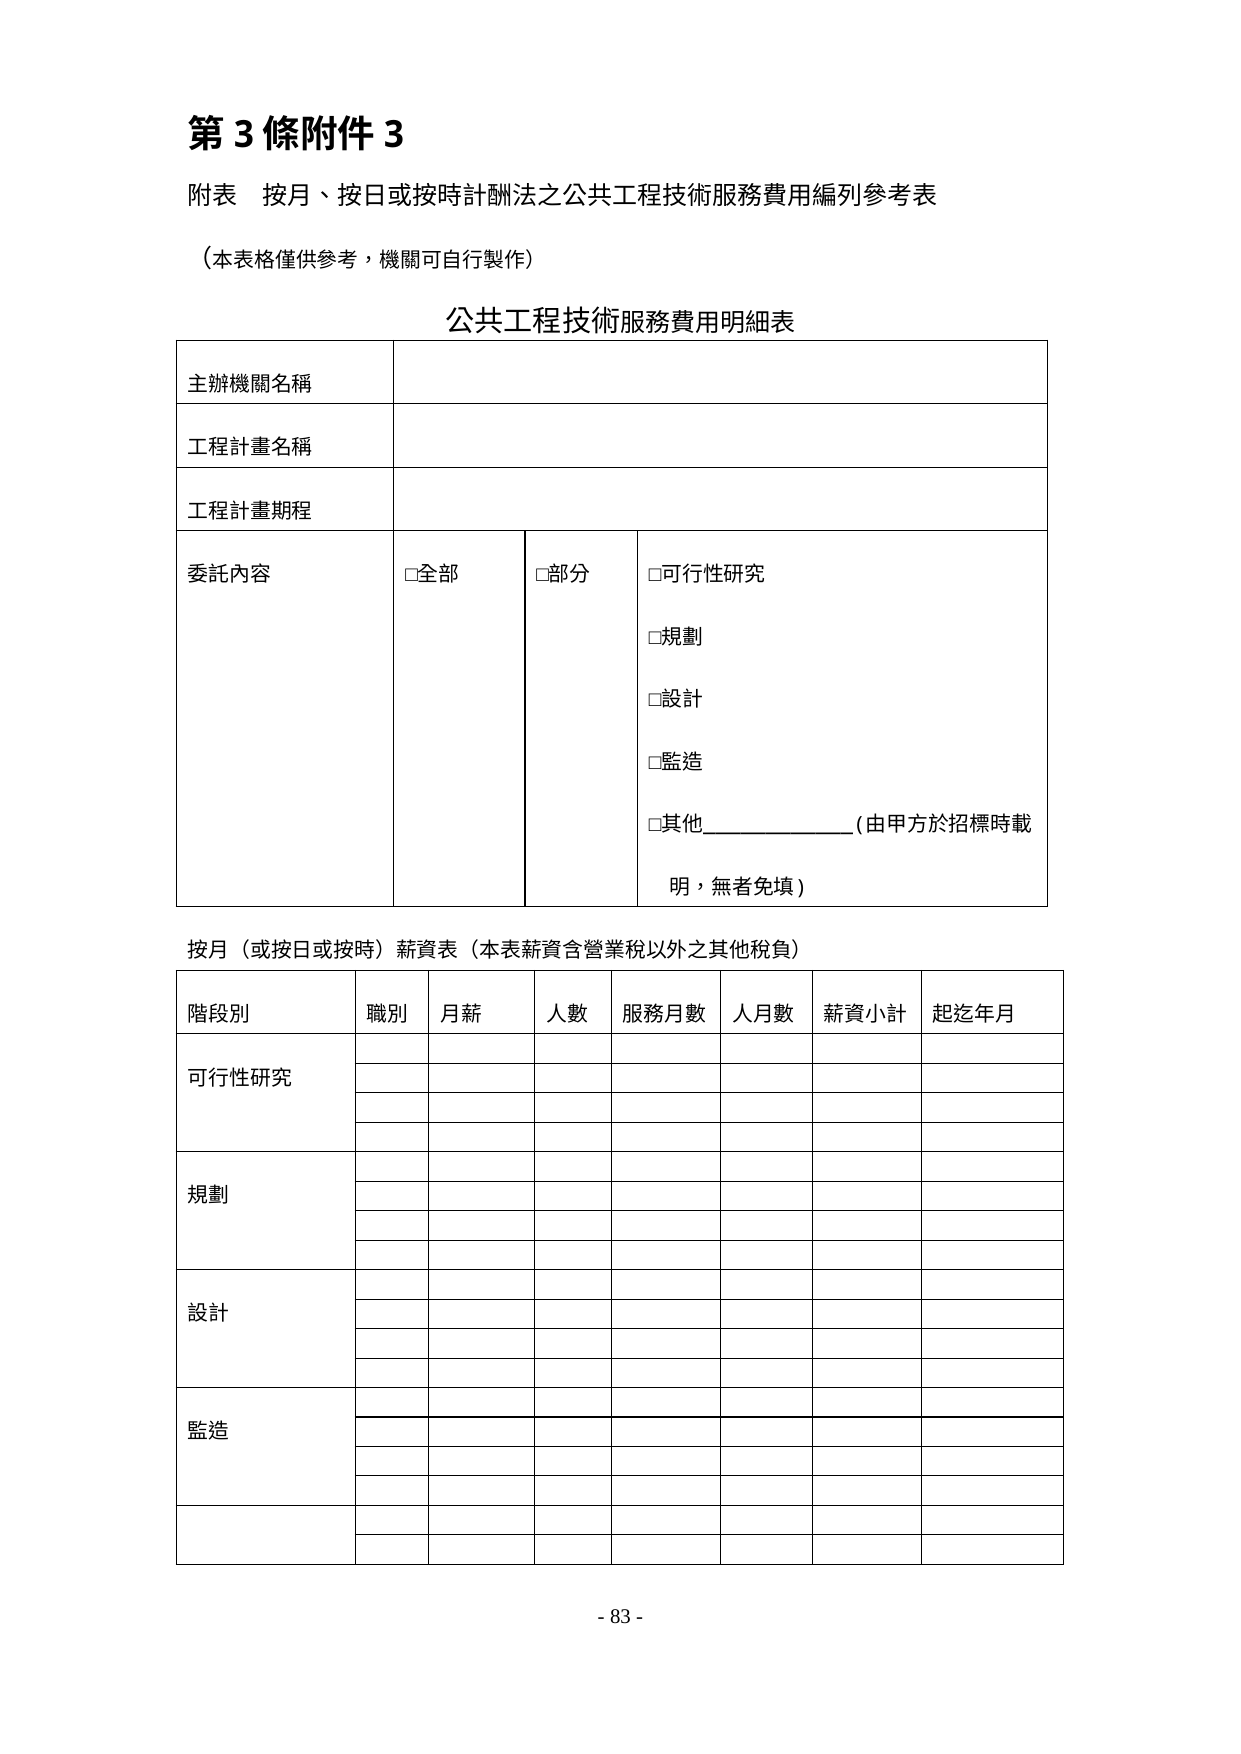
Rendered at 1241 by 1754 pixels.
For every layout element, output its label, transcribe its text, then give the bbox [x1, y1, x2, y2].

table_cell [922, 1241, 1063, 1269]
table_cell [922, 1034, 1063, 1063]
table_cell [612, 1211, 720, 1239]
table_cell [813, 1034, 921, 1063]
table_cell [922, 1418, 1063, 1446]
table_cell [612, 1241, 720, 1269]
table_cell [429, 1064, 534, 1092]
table_cell [813, 1476, 921, 1505]
table_cell [612, 1034, 720, 1063]
table_cell [721, 1329, 812, 1357]
table_cell [922, 1123, 1063, 1151]
table_cell [429, 1211, 534, 1239]
table_cell [429, 1359, 534, 1387]
table_cell [922, 1476, 1063, 1505]
table_cell [429, 1152, 534, 1181]
table_cell [356, 1506, 428, 1534]
table_cell [721, 1241, 812, 1269]
table_cell [356, 1123, 428, 1151]
table_cell [356, 1300, 428, 1328]
table_cell [813, 1535, 921, 1564]
table_cell [429, 1506, 534, 1534]
table_cell 規劃 [177, 1152, 355, 1269]
table_cell [612, 1182, 720, 1210]
table_cell [356, 1388, 428, 1416]
table_cell [356, 1447, 428, 1475]
table_cell [922, 1359, 1063, 1387]
table_header 起迄年月 [922, 971, 1063, 1033]
table_cell [813, 1418, 921, 1446]
table_cell [535, 1093, 611, 1122]
table_cell [721, 1211, 812, 1239]
table_cell [721, 1418, 812, 1446]
table_cell [429, 1093, 534, 1122]
text （本表格僅供參考，機關可自行製作） [187, 214, 1053, 277]
table_cell [813, 1093, 921, 1122]
table_cell [813, 1359, 921, 1387]
table_cell [429, 1418, 534, 1446]
table_cell [535, 1241, 611, 1269]
table_cell [813, 1300, 921, 1328]
table_cell [535, 1270, 611, 1298]
table_cell [721, 1506, 812, 1534]
table_cell [721, 1476, 812, 1505]
table_cell 監造 [177, 1388, 355, 1505]
table_header 服務月數 [612, 971, 720, 1033]
text 附表 按月、按日或按時計酬法之公共工程技術服務費用編列參考表 [187, 152, 1053, 214]
table_cell [356, 1476, 428, 1505]
table_cell [535, 1182, 611, 1210]
table_cell [813, 1064, 921, 1092]
table_cell [612, 1152, 720, 1181]
table_cell [612, 1535, 720, 1564]
table_cell [922, 1211, 1063, 1239]
table_cell [356, 1093, 428, 1122]
text 按月（或按日或按時）薪資表（本表薪資含營業稅以外之其他稅負） [187, 907, 1053, 970]
table_cell [612, 1359, 720, 1387]
table_cell [721, 1447, 812, 1475]
table_cell [429, 1241, 534, 1269]
table_cell [721, 1064, 812, 1092]
table_cell [356, 1270, 428, 1298]
table_header 階段別 [177, 971, 355, 1033]
table_cell [922, 1300, 1063, 1328]
table_cell [429, 1476, 534, 1505]
table_cell [429, 1300, 534, 1328]
table_cell [535, 1388, 611, 1416]
table_cell [535, 1506, 611, 1534]
table_cell [922, 1152, 1063, 1181]
table_cell [535, 1329, 611, 1357]
table_header 人數 [535, 971, 611, 1033]
table_cell [612, 1270, 720, 1298]
table_cell [922, 1535, 1063, 1564]
table_cell [813, 1270, 921, 1298]
table_cell 委託內容 [177, 531, 393, 906]
table_cell [429, 1447, 534, 1475]
table_cell [429, 1270, 534, 1298]
table_cell [612, 1123, 720, 1151]
table_cell [535, 1476, 611, 1505]
table_cell [813, 1329, 921, 1357]
table_cell [356, 1034, 428, 1063]
table_cell [612, 1388, 720, 1416]
table_cell [721, 1093, 812, 1122]
table_cell [177, 1506, 355, 1564]
table_cell [922, 1506, 1063, 1534]
table_cell [721, 1152, 812, 1181]
table_cell [922, 1388, 1063, 1416]
table_cell [429, 1388, 534, 1416]
table_cell [813, 1506, 921, 1534]
table_cell 工程計畫名稱 [177, 404, 393, 467]
table_cell [535, 1211, 611, 1239]
table_cell [721, 1034, 812, 1063]
table_cell [922, 1064, 1063, 1092]
table_cell [612, 1329, 720, 1357]
table_cell [721, 1123, 812, 1151]
table_cell □部分 [526, 531, 637, 906]
table_cell [813, 1152, 921, 1181]
table_header 主辦機關名稱 [177, 341, 393, 403]
table_cell [922, 1447, 1063, 1475]
table_cell [535, 1300, 611, 1328]
table_cell [721, 1300, 812, 1328]
table_cell [429, 1123, 534, 1151]
table_cell [535, 1447, 611, 1475]
table_cell [356, 1152, 428, 1181]
table_cell [356, 1211, 428, 1239]
table_cell [721, 1182, 812, 1210]
table_cell [612, 1093, 720, 1122]
table_cell [356, 1329, 428, 1357]
table_header 薪資小計 [813, 971, 921, 1033]
table_cell [535, 1034, 611, 1063]
table_header 人月數 [721, 971, 812, 1033]
table_cell [721, 1388, 812, 1416]
table_cell [429, 1329, 534, 1357]
table_cell [922, 1270, 1063, 1298]
table_cell [721, 1359, 812, 1387]
table_header 月薪 [429, 971, 534, 1033]
table_header 職別 [356, 971, 428, 1033]
table_cell [612, 1064, 720, 1092]
table_cell [813, 1241, 921, 1269]
table_cell [394, 468, 1047, 530]
table_cell [922, 1329, 1063, 1357]
table_cell [813, 1123, 921, 1151]
table_cell [813, 1447, 921, 1475]
table_cell 設計 [177, 1270, 355, 1387]
table_cell [356, 1064, 428, 1092]
table_cell [612, 1476, 720, 1505]
table_cell [535, 1359, 611, 1387]
table_cell [612, 1418, 720, 1446]
table_header [394, 341, 1047, 403]
table_cell [813, 1182, 921, 1210]
table_cell [356, 1359, 428, 1387]
table_cell [535, 1152, 611, 1181]
table_cell [356, 1182, 428, 1210]
table_cell [356, 1241, 428, 1269]
text 第3條附件3 [187, 89, 1053, 152]
table_cell [535, 1123, 611, 1151]
table_cell [394, 404, 1047, 467]
text 公共工程技術服務費用明細表 [187, 277, 1053, 339]
table_cell □可行性研究 □規劃 □設計 □監造 □其他____________(由甲方於招標時載明，無者免填) [638, 531, 1047, 906]
table_cell 工程計畫期程 [177, 468, 393, 530]
table_cell 可行性研究 [177, 1034, 355, 1151]
table_cell [612, 1447, 720, 1475]
table_cell [612, 1506, 720, 1534]
table_cell [429, 1535, 534, 1564]
table_cell [429, 1182, 534, 1210]
table_cell [429, 1034, 534, 1063]
table_cell [922, 1093, 1063, 1122]
table_cell [356, 1535, 428, 1564]
table_cell [922, 1182, 1063, 1210]
table_cell [721, 1270, 812, 1298]
table_cell [535, 1535, 611, 1564]
table_cell [535, 1064, 611, 1092]
table_cell [612, 1300, 720, 1328]
table_cell [535, 1418, 611, 1446]
table_cell [356, 1418, 428, 1446]
table_cell [813, 1211, 921, 1239]
table_cell □全部 [394, 531, 524, 906]
table_cell [721, 1535, 812, 1564]
table_cell [813, 1388, 921, 1416]
